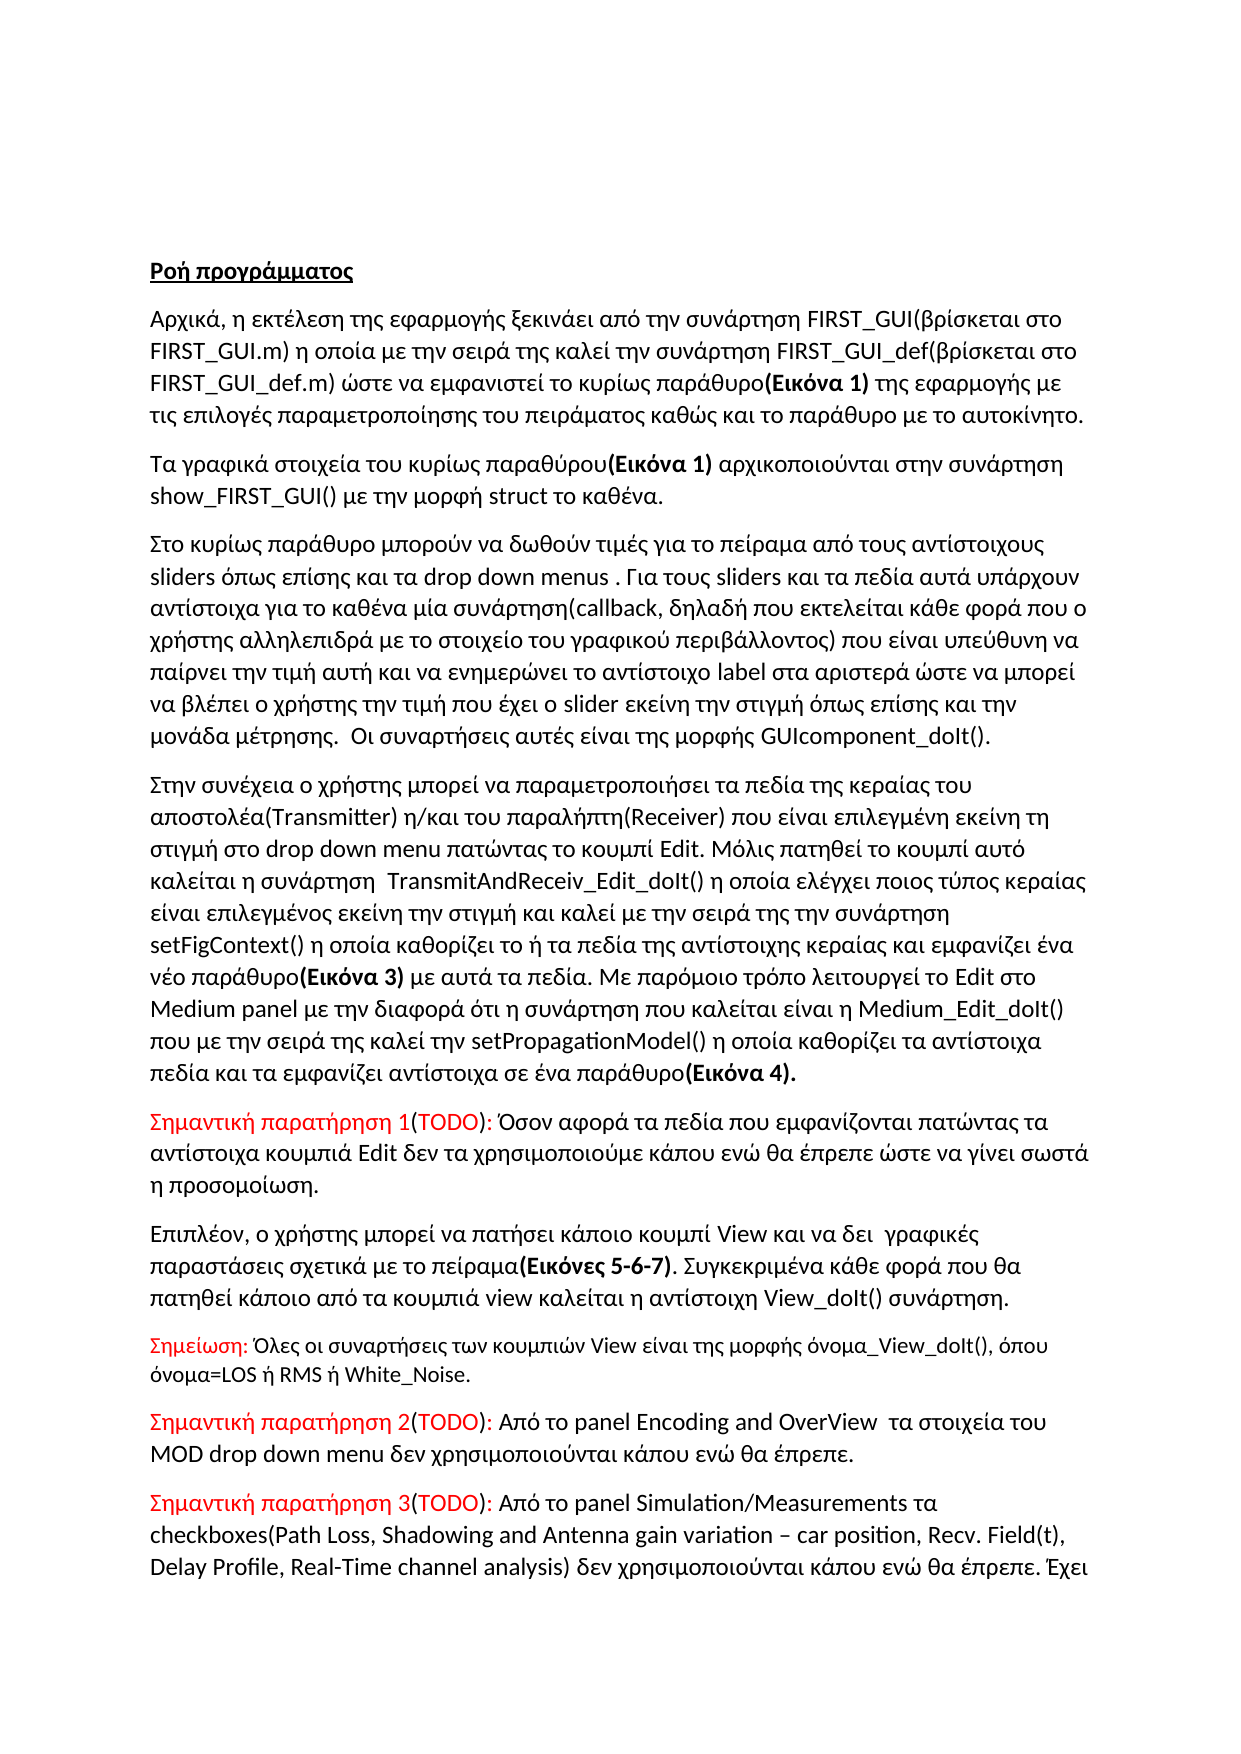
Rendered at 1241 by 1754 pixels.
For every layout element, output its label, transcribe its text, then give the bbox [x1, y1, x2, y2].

text Σημαντική παρατήρηση 3(TODO): Από το panel Simulation/Measurements τα checkboxes(Path Loss, Shadowing and Antenna gain variation – car position, Recv. Field(t), Delay Profile, Real-Time channel analysis) δεν χρησιμοποιούνται κάπου ενώ θα έπρεπε. Έχει [150, 1487, 1090, 1581]
text Επιπλέον, ο χρήστης μπορεί να πατήσει κάποιο κουμπί View και να δει γραφικές παραστάσεις σχετικά με το πείραμα(Εικόνες 5-6-7). Συγκεκριμένα κάθε φορά που θα πατηθεί κάποιο από τα κουμπιά view καλείται η αντίστοιχη View_doIt() συνάρτηση. [150, 1218, 1090, 1313]
text Στο κυρίως παράθυρο μπορούν να δωθούν τιμές για το πείραμα από τους αντίστοιχους sliders όπως επίσης και τα drop down menus . Για τους sliders και τα πεδία αυτά υπάρχουν αντίστοιχα για το καθένα μία συνάρτηση(callback, δηλαδή που εκτελείται κάθε φορά που ο χρήστης αλληλεπιδρά με το στοιχείο του γραφικού περιβάλλοντος) που είναι υπεύθυνη να παίρνει την τιμή αυτή και να ενημερώνει το αντίστοιχο label στα αριστερά ώστε να μπορεί να βλέπει ο χρήστης την τιμή που έχει ο slider εκείνη την στιγμή όπως επίσης και την μονάδα μέτρησης. Οι συναρτήσεις αυτές είναι της μορφής GUIcomponent_doIt(). [150, 529, 1090, 751]
text Στην συνέχεια ο χρήστης μπορεί να παραμετροποιήσει τα πεδία της κεραίας του αποστολέα(Transmitter) η/και του παραλήπτη(Receiver) που είναι επιλεγμένη εκείνη τη στιγμή στο drop down menu πατώντας το κουμπί Edit. Μόλις πατηθεί το κουμπί αυτό καλείται η συνάρτηση TransmitAndReceiv_Edit_doIt() η οποία ελέγχει ποιος τύπος κεραίας είναι επιλεγμένος εκείνη την στιγμή και καλεί με την σειρά της την συνάρτηση setFigContext() η οποία καθορίζει το ή τα πεδία της αντίστοιχης κεραίας και εμφανίζει ένα νέο παράθυρο(Εικόνα 3) με αυτά τα πεδία. Με παρόμοιο τρόπο λειτουργεί το Edit στο Medium panel με την διαφορά ότι η συνάρτηση που καλείται είναι η Medium_Edit_doIt() που με την σειρά της καλεί την setPropagationModel() η οποία καθορίζει τα αντίστοιχα πεδία και τα εμφανίζει αντίστοιχα σε ένα παράθυρο(Εικόνα 4). [150, 769, 1090, 1087]
text Ροή προγράμματος [150, 255, 1090, 285]
text Σημείωση: Όλες οι συναρτήσεις των κουμπιών View είναι της μορφής όνομα_View_doIt(), όπου όνομα=LOS ή RMS ή White_Noise. [150, 1331, 1090, 1388]
text Σημαντική παρατήρηση 2(TODO): Από το panel Encoding and OverView τα στοιχεία του MOD drop down menu δεν χρησιμοποιούνται κάπου ενώ θα έπρεπε. [150, 1406, 1090, 1469]
text Σημαντική παρατήρηση 1(TODO): Όσον αφορά τα πεδία που εμφανίζονται πατώντας τα αντίστοιχα κουμπιά Edit δεν τα χρησιμοποιούμε κάπου ενώ θα έπρεπε ώστε να γίνει σωστά η προσομοίωση. [150, 1106, 1090, 1200]
text Τα γραφικά στοιχεία του κυρίως παραθύρου(Εικόνα 1) αρχικοποιούνται στην συνάρτηση show_FIRST_GUI() με την μορφή struct το καθένα. [150, 448, 1090, 511]
text Αρχικά, η εκτέλεση της εφαρμογής ξεκινάει από την συνάρτηση FIRST_GUI(βρίσκεται στο FIRST_GUI.m) η οποία με την σειρά της καλεί την συνάρτηση FIRST_GUI_def(βρίσκεται στο FIRST_GUI_def.m) ώστε να εμφανιστεί το κυρίως παράθυρο(Εικόνα 1) της εφαρμογής με τις επιλογές παραμετροποίησης του πειράματος καθώς και το παράθυρο με το αυτοκίνητο. [150, 303, 1090, 430]
